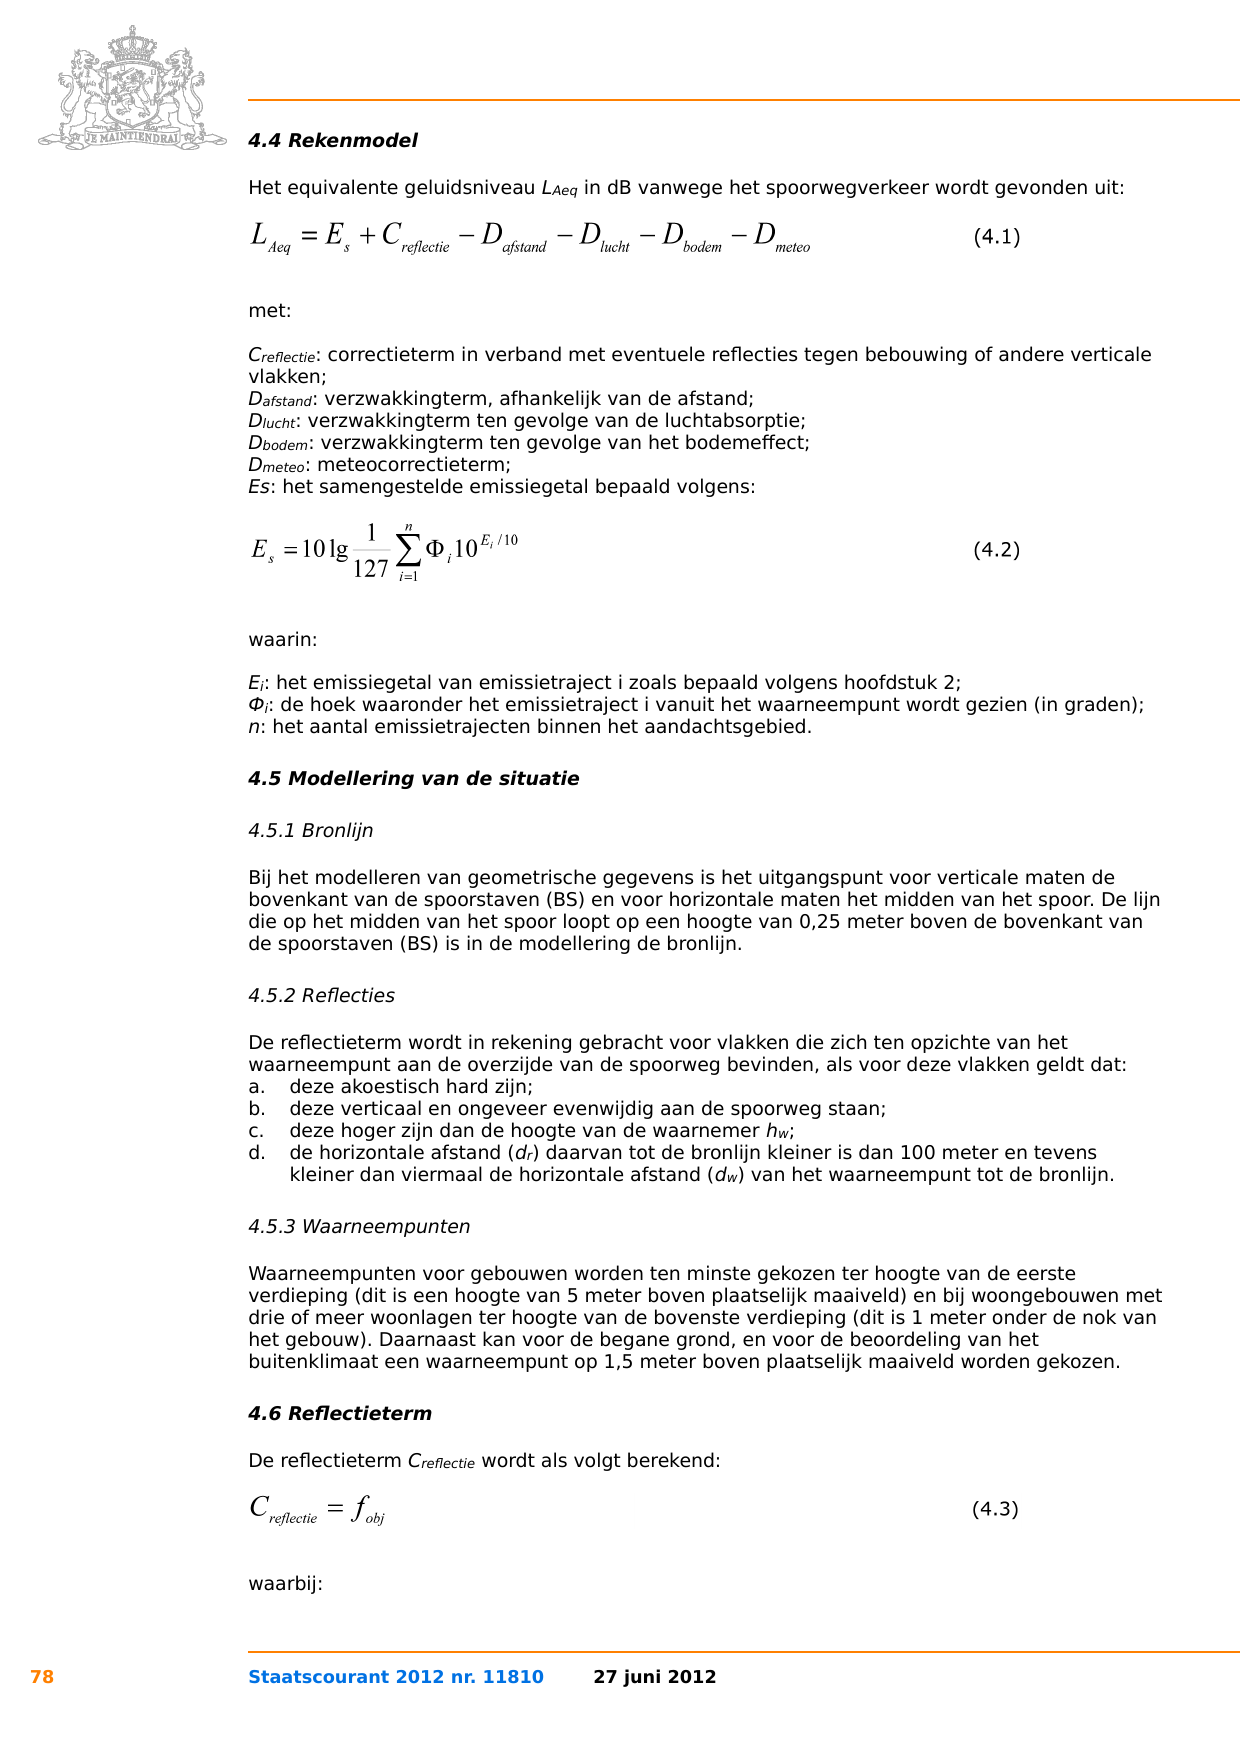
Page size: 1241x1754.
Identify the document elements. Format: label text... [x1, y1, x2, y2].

picture [248, 1493, 1022, 1529]
text d. de horizontale afstand (dr) daarvan tot de bronlijn kleiner is dan 100 meter en tevens kleiner dan viermaal de horizontale afstand (dw) van het waarneempunt tot de bronlijn. [248, 1142, 1163, 1186]
text a. deze akoestisch hard zijn; [248, 1076, 1163, 1098]
subtitle 4.6 Reflectieterm [248, 1403, 1163, 1425]
text c. deze hoger zijn dan de hoogte van de waarnemer hw; [248, 1120, 1163, 1142]
picture [248, 519, 1022, 585]
text De reflectieterm Creflectie wordt als volgt berekend: [248, 1450, 1163, 1472]
text Dmeteo: meteocorrectieterm; [248, 454, 1163, 476]
text Dlucht: verzwakkingterm ten gevolge van de luchtabsorptie; [248, 410, 1163, 432]
text b. deze verticaal en ongeveer evenwijdig aan de spoorweg staan; [248, 1098, 1163, 1120]
text waarin: [248, 628, 1163, 650]
subtitle 4.5.3 Waarneempunten [248, 1216, 1163, 1238]
subtitle 4.4 Rekenmodel [248, 130, 1163, 152]
text Ei: het emissiegetal van emissietraject i zoals bepaald volgens hoofdstuk 2; [248, 672, 1163, 694]
text Es: het samengestelde emissiegetal bepaald volgens: [248, 476, 1163, 498]
text Фi: de hoek waaronder het emissietraject i vanuit het waarneempunt wordt gezien (in graden); [248, 694, 1163, 716]
text Creflectie: correctieterm in verband met eventuele reflecties tegen bebouwing of andere verticale vlakken; [248, 344, 1163, 388]
subtitle 4.5.2 Reflecties [248, 985, 1163, 1007]
text met: [248, 300, 1163, 322]
text Dafstand: verzwakkingterm, afhankelijk van de afstand; [248, 388, 1163, 410]
text Bij het modelleren van geometrische gegevens is het uitgangspunt voor verticale maten de bovenkant van de spoorstaven (BS) en voor horizontale maten het midden van het spoor. De lijn die op het midden van het spoor loopt op een hoogte van 0,25 meter boven de bovenkant van de spoorstaven (BS) is in de modellering de bronlijn. [248, 867, 1163, 955]
text De reflectieterm wordt in rekening gebracht voor vlakken die zich ten opzichte van het waarneempunt aan de overzijde van de spoorweg bevinden, als voor deze vlakken geldt dat: [248, 1032, 1163, 1076]
picture [248, 220, 1022, 257]
subtitle 4.5.1 Bronlijn [248, 820, 1163, 842]
text waarbij: [248, 1573, 1163, 1595]
subtitle 4.5 Modellering van de situatie [248, 768, 1163, 790]
text Waarneempunten voor gebouwen worden ten minste gekozen ter hoogte van de eerste verdieping (dit is een hoogte van 5 meter boven plaatselijk maaiveld) en bij woongebouwen met drie of meer woonlagen ter hoogte van de bovenste verdieping (dit is 1 meter onder de nok van het gebouw). Daarnaast kan voor de begane grond, en voor de beoordeling van het buitenklimaat een waarneempunt op 1,5 meter boven plaatselijk maaiveld worden gekozen. [248, 1263, 1163, 1373]
text n: het aantal emissietrajecten binnen het aandachtsgebied. [248, 716, 1163, 738]
picture [38, 25, 227, 150]
text Dbodem: verzwakkingterm ten gevolge van het bodemeffect; [248, 432, 1163, 454]
text Het equivalente geluidsniveau LAeq in dB vanwege het spoorwegverkeer wordt gevonden uit: [248, 177, 1163, 199]
